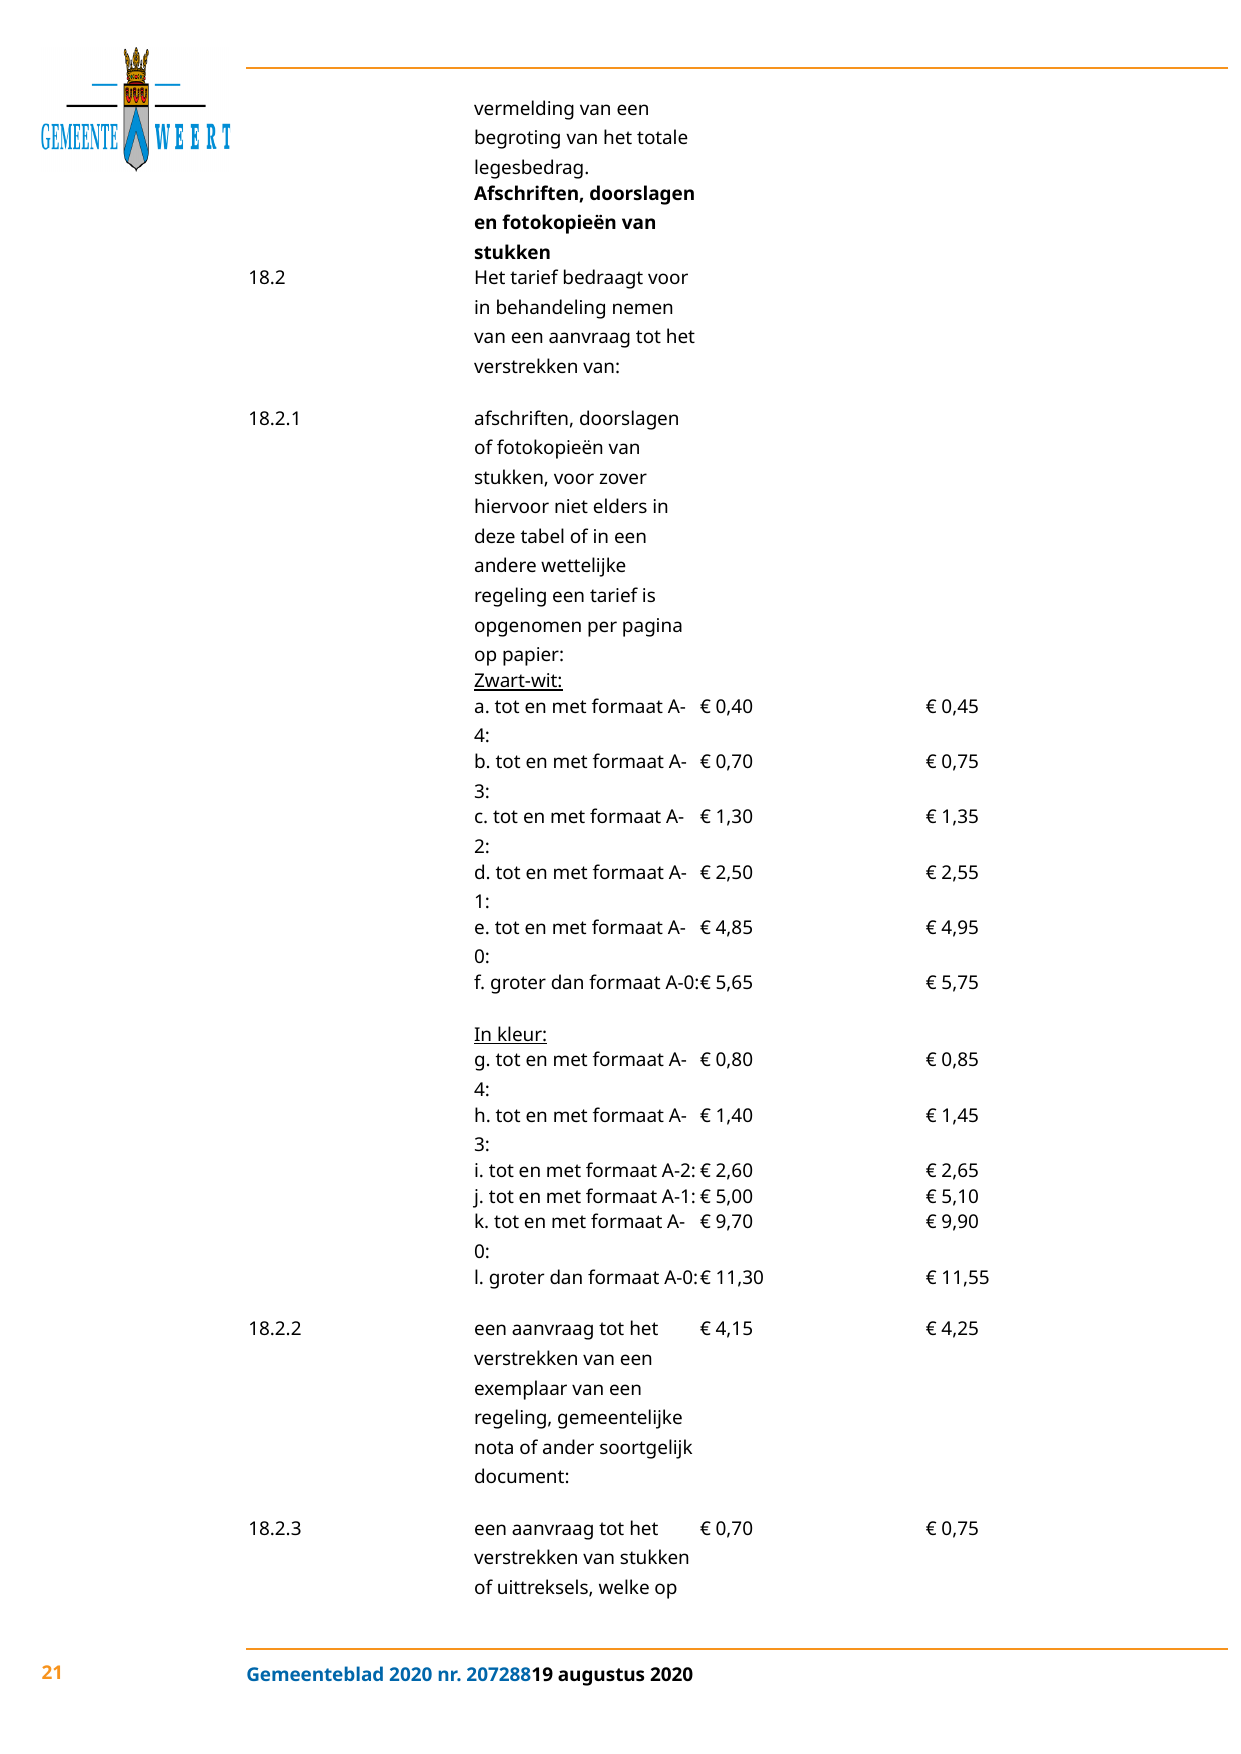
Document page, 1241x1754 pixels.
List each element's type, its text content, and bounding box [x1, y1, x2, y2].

table_cell € 4,15 [700, 1316, 926, 1489]
table_cell [248, 970, 474, 995]
table_cell [926, 180, 1152, 264]
table_cell [700, 180, 926, 264]
table_cell e. tot en met formaat A-0: [474, 914, 700, 969]
table_cell i. tot en met formaat A-2: [474, 1157, 700, 1183]
table_cell [248, 748, 474, 803]
table_cell € 9,70 [700, 1209, 926, 1264]
table_cell 18.2.2 [248, 1316, 474, 1489]
table_cell [248, 1183, 474, 1209]
table_cell [248, 804, 474, 859]
table_cell € 4,85 [700, 914, 926, 969]
table_cell [700, 667, 926, 693]
table_cell € 1,35 [926, 804, 1152, 859]
table_cell l. groter dan formaat A-0: [474, 1264, 700, 1290]
table_cell [926, 265, 1152, 379]
table_cell [700, 95, 926, 180]
table_cell a. tot en met formaat A-4: [474, 693, 700, 748]
table_cell [248, 1021, 474, 1047]
table_cell [474, 1290, 700, 1316]
table_cell j. tot en met formaat A-1: [474, 1183, 700, 1209]
table_cell [248, 1489, 474, 1515]
table_cell b. tot en met formaat A-3: [474, 748, 700, 803]
table_cell € 5,00 [700, 1183, 926, 1209]
table_cell [474, 1489, 700, 1515]
table_cell [248, 180, 474, 264]
table_cell € 0,75 [926, 1515, 1152, 1600]
table_cell [700, 379, 926, 405]
table_cell € 11,55 [926, 1264, 1152, 1290]
table_cell [248, 693, 474, 748]
table_cell € 9,90 [926, 1209, 1152, 1264]
table_cell € 11,30 [700, 1264, 926, 1290]
table_cell [926, 995, 1152, 1021]
table_cell [700, 1489, 926, 1515]
table_cell [926, 379, 1152, 405]
picture [41, 47, 231, 172]
table_cell d. tot en met formaat A-1: [474, 859, 700, 914]
table_cell [248, 667, 474, 693]
table_cell € 1,40 [700, 1102, 926, 1157]
table_cell [700, 995, 926, 1021]
table_cell € 4,95 [926, 914, 1152, 969]
table_cell € 0,75 [926, 748, 1152, 803]
table_cell 18.2.1 [248, 405, 474, 667]
table_cell [248, 995, 474, 1021]
table_cell € 0,70 [700, 748, 926, 803]
table_cell [248, 95, 474, 180]
table_cell vermelding van een begroting van het totale legesbedrag. [474, 95, 700, 180]
table_cell € 0,70 [700, 1515, 926, 1600]
table_cell [700, 405, 926, 667]
table_cell [926, 667, 1152, 693]
table_cell € 2,50 [700, 859, 926, 914]
table_cell € 5,65 [700, 970, 926, 995]
table_cell [248, 1102, 474, 1157]
table_cell 18.2.3 [248, 1515, 474, 1600]
table_cell € 0,40 [700, 693, 926, 748]
table_cell [700, 1021, 926, 1047]
table_cell € 2,55 [926, 859, 1152, 914]
table_cell 18.2 [248, 265, 474, 379]
table_cell € 2,65 [926, 1157, 1152, 1183]
table_cell In kleur: [474, 1021, 700, 1047]
table_cell [248, 1157, 474, 1183]
table_cell g. tot en met formaat A-4: [474, 1047, 700, 1102]
table_cell een aanvraag tot het verstrekken van stukken of uittreksels, welke op [474, 1515, 700, 1600]
table_cell [474, 995, 700, 1021]
table_cell [926, 1489, 1152, 1515]
table_cell afschriften, doorslagen of fotokopieën van stukken, voor zover hiervoor niet elders in deze tabel of in een andere wettelijke regeling een tarief is opgenomen per pagina op papier: [474, 405, 700, 667]
table_cell [700, 265, 926, 379]
table_cell € 2,60 [700, 1157, 926, 1183]
table_cell Zwart-wit: [474, 667, 700, 693]
table_cell € 0,85 [926, 1047, 1152, 1102]
table_cell f. groter dan formaat A-0: [474, 970, 700, 995]
table_cell [474, 379, 700, 405]
table_cell k. tot en met formaat A-0: [474, 1209, 700, 1264]
table_cell [700, 1290, 926, 1316]
table_cell [926, 95, 1152, 180]
table_cell € 1,45 [926, 1102, 1152, 1157]
table_cell Afschriften, doorslagen en fotokopieën van stukken [474, 180, 700, 264]
table_cell [248, 1047, 474, 1102]
table_cell [248, 1209, 474, 1264]
table_cell € 1,30 [700, 804, 926, 859]
table_cell [248, 1290, 474, 1316]
table_cell € 0,45 [926, 693, 1152, 748]
table_cell [926, 405, 1152, 667]
table_cell [248, 1264, 474, 1290]
table_cell c. tot en met formaat A-2: [474, 804, 700, 859]
table_cell Het tarief bedraagt voor in behandeling nemen van een aanvraag tot het verstrekken van: [474, 265, 700, 379]
table_cell € 5,75 [926, 970, 1152, 995]
table_cell [926, 1021, 1152, 1047]
table_cell h. tot en met formaat A-3: [474, 1102, 700, 1157]
table_cell [248, 859, 474, 914]
table_cell een aanvraag tot het verstrekken van een exemplaar van een regeling, gemeentelijke nota of ander soortgelijk document: [474, 1316, 700, 1489]
table_cell € 5,10 [926, 1183, 1152, 1209]
table_cell [248, 914, 474, 969]
table_cell € 4,25 [926, 1316, 1152, 1489]
table_cell [926, 1290, 1152, 1316]
table_cell [248, 379, 474, 405]
table_cell € 0,80 [700, 1047, 926, 1102]
